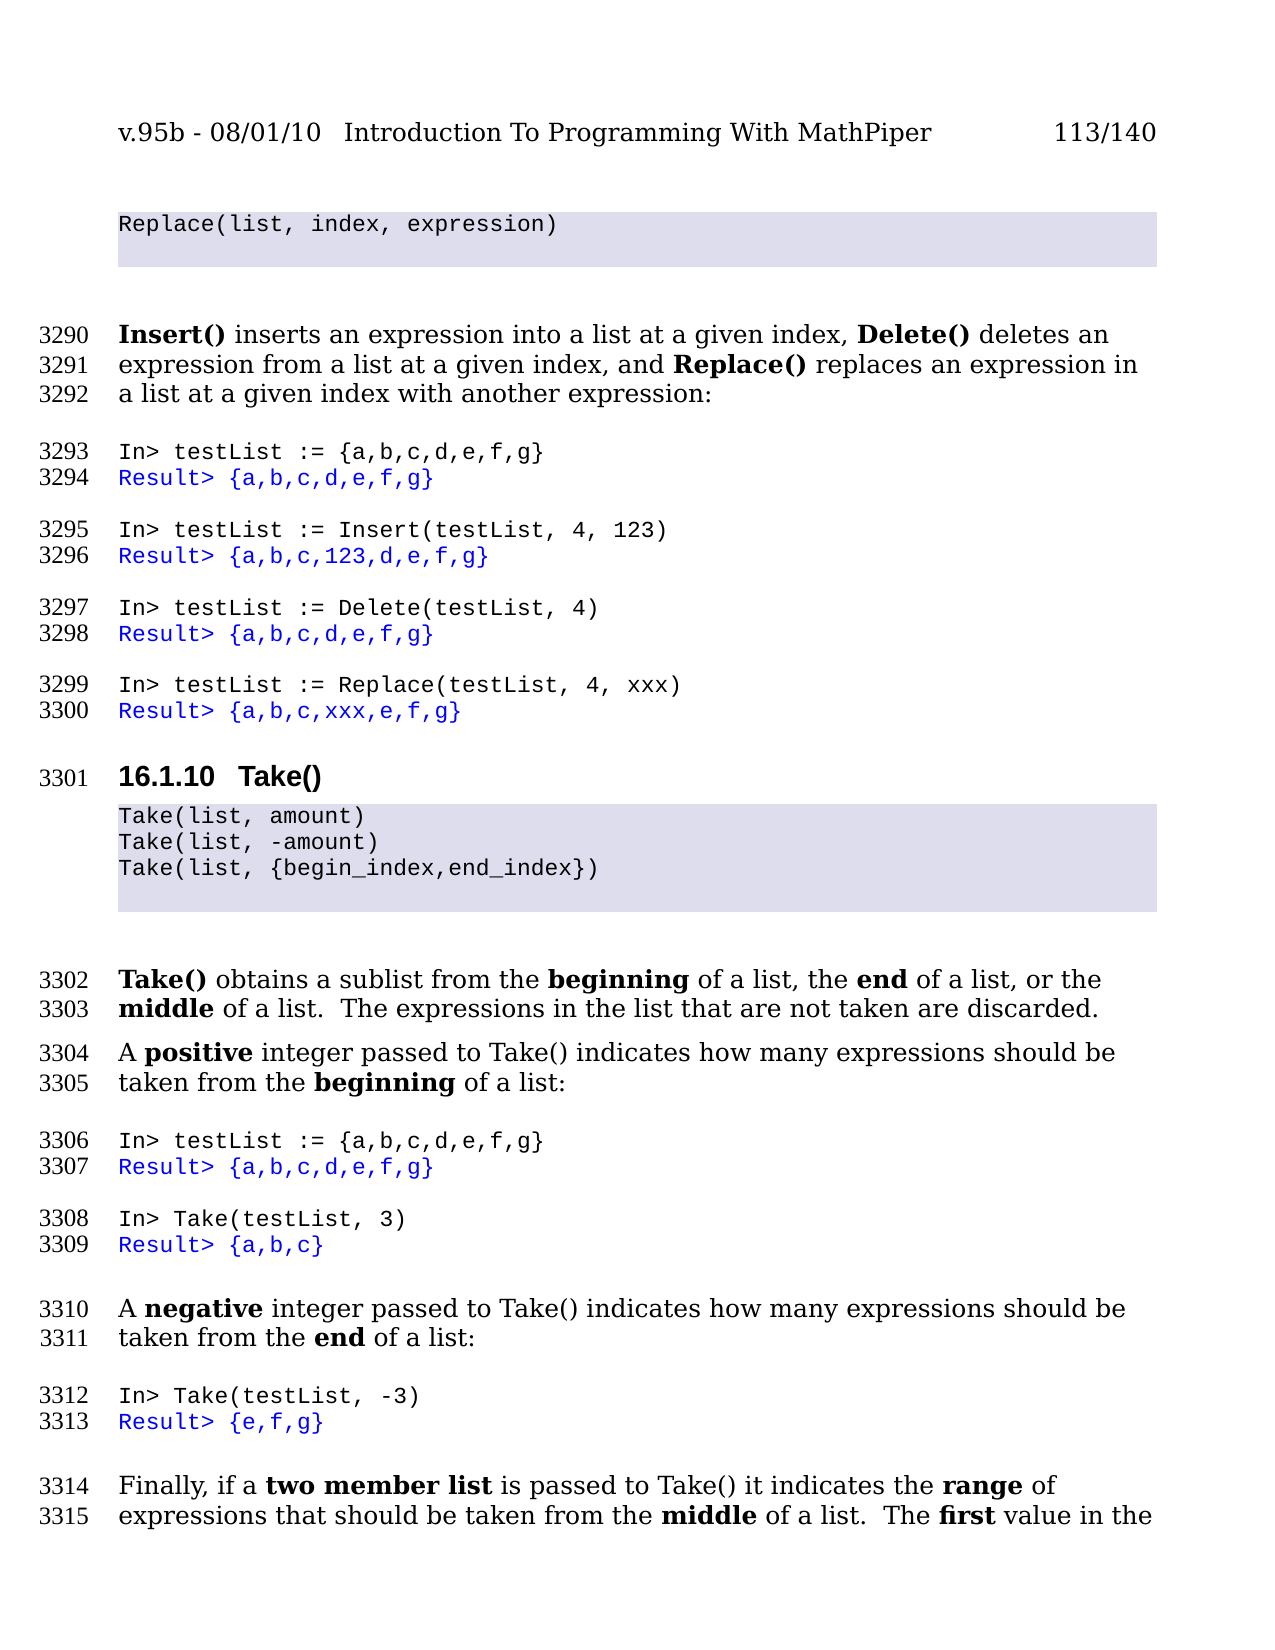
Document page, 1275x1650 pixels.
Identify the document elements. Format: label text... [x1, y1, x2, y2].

text A positive integer passed to Take() indicates how many expressions should be taken from the beginning of a list: [118, 1038, 1157, 1097]
text Result> {a,b,c,d,e,f,g} [118, 1155, 1157, 1181]
text Finally, if a two member list is passed to Take() it indicates the range of expressions that should be taken from the middle of a list. The first value in the [118, 1471, 1157, 1530]
text Result> {a,b,c,123,d,e,f,g} [118, 544, 1157, 570]
text Insert() inserts an expression into a list at a given index, Delete() deletes an expression from a list at a given index, and Replace() replaces an expression in a list at a given index with another expression: [118, 321, 1157, 408]
text Result> {a,b,c,xxx,e,f,g} [118, 700, 1157, 726]
text Result> {e,f,g} [118, 1410, 1157, 1436]
text Take() obtains a sublist from the beginning of a list, the end of a list, or the middle of a list. The expressions in the list that are not taken are discarded. [118, 965, 1157, 1023]
text In> testList := {a,b,c,d,e,f,g} [118, 1129, 1157, 1155]
text In> testList := Delete(testList, 4) [118, 596, 1157, 622]
text Result> {a,b,c,d,e,f,g} [118, 622, 1157, 648]
text In> Take(testList, -3) [118, 1384, 1157, 1410]
text A negative integer passed to Take() indicates how many expressions should be taken from the end of a list: [118, 1294, 1157, 1352]
text Result> {a,b,c,d,e,f,g} [118, 466, 1157, 492]
table_header Take(list, amount) Take(list, -amount) Take(list, {begin_index,end_index}) [118, 804, 1157, 912]
text Result> {a,b,c} [118, 1233, 1157, 1259]
text In> testList := Insert(testList, 4, 123) [118, 518, 1157, 544]
subtitle Take() [118, 759, 1157, 792]
table_header Replace(list, index, expression) [118, 212, 1157, 267]
text In> testList := {a,b,c,d,e,f,g} [118, 440, 1157, 466]
text In> Take(testList, 3) [118, 1207, 1157, 1233]
text In> testList := Replace(testList, 4, xxx) [118, 674, 1157, 700]
